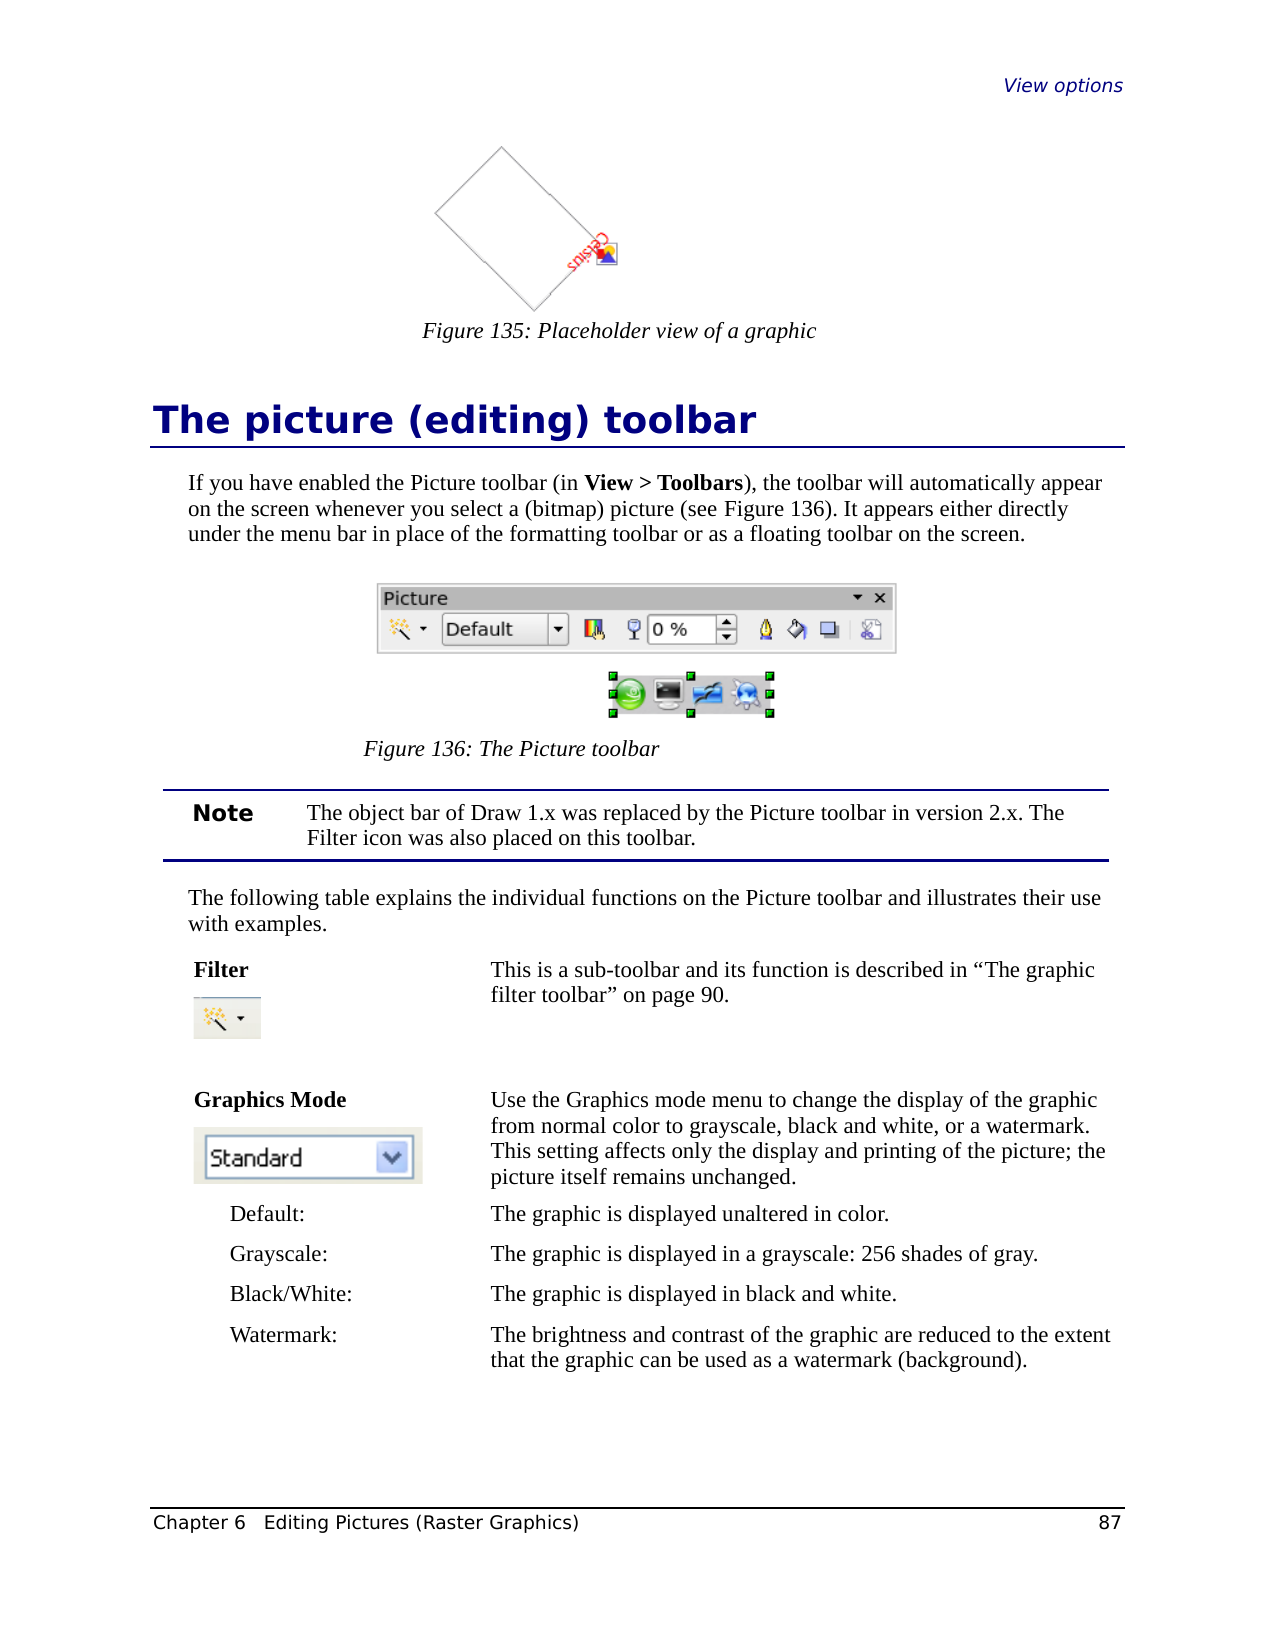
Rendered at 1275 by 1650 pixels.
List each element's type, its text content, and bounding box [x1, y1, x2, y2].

picture [422, 135, 629, 318]
table_cell [150, 1044, 447, 1081]
table_header The object bar of Draw 1.x was replaced by the Picture toolbar in version 2.x. The Filter icon was also placed on this toolbar. [283, 791, 1109, 859]
text If you have enabled the Picture toolbar (in View > Toolbars), the toolbar will automatically appear on the screen whenever you select a (bitmap) picture (see Figure 136). It appears either directly under the menu bar in place of the formatting toolbar or as a floating toolbar on the screen. [188, 470, 1125, 547]
table_cell Default: Grayscale: Black/White: Watermark: [150, 1195, 447, 1378]
picture [193, 1127, 423, 1184]
table_cell Use the Graphics mode menu to change the display of the graphic from normal color to grayscale, black and white, or a watermark. This setting affects only the display and printing of the picture; the picture itself remains unchanged. [447, 1081, 1125, 1195]
table_cell [447, 1378, 1125, 1415]
table_cell [150, 1378, 447, 1415]
text The following table explains the individual functions on the Picture toolbar and illustrates their use with examples. [188, 885, 1125, 936]
table_header Note [163, 791, 283, 859]
table_cell The graphic is displayed unaltered in color. The graphic is displayed in a grayscale: 256 shades of gray. The graphic is displayed in black and white. The brightness and contrast of the graphic are reduced to the extent that the graphic can be used as a watermark (background). [447, 1195, 1125, 1378]
picture [193, 997, 261, 1039]
table_header This is a sub-toolbar and its function is described in “The graphic filter toolbar” on page 88. [447, 951, 1125, 1044]
subtitle The picture (editing) toolbar [150, 396, 1125, 446]
text Figure 136: The Picture toolbar [363, 736, 912, 761]
table_cell Graphics Mode [150, 1081, 447, 1195]
table_header Filter [150, 951, 447, 1044]
text Figure 135: Placeholder view of a graphic [422, 314, 853, 343]
table_cell [447, 1044, 1125, 1081]
picture [363, 565, 912, 736]
